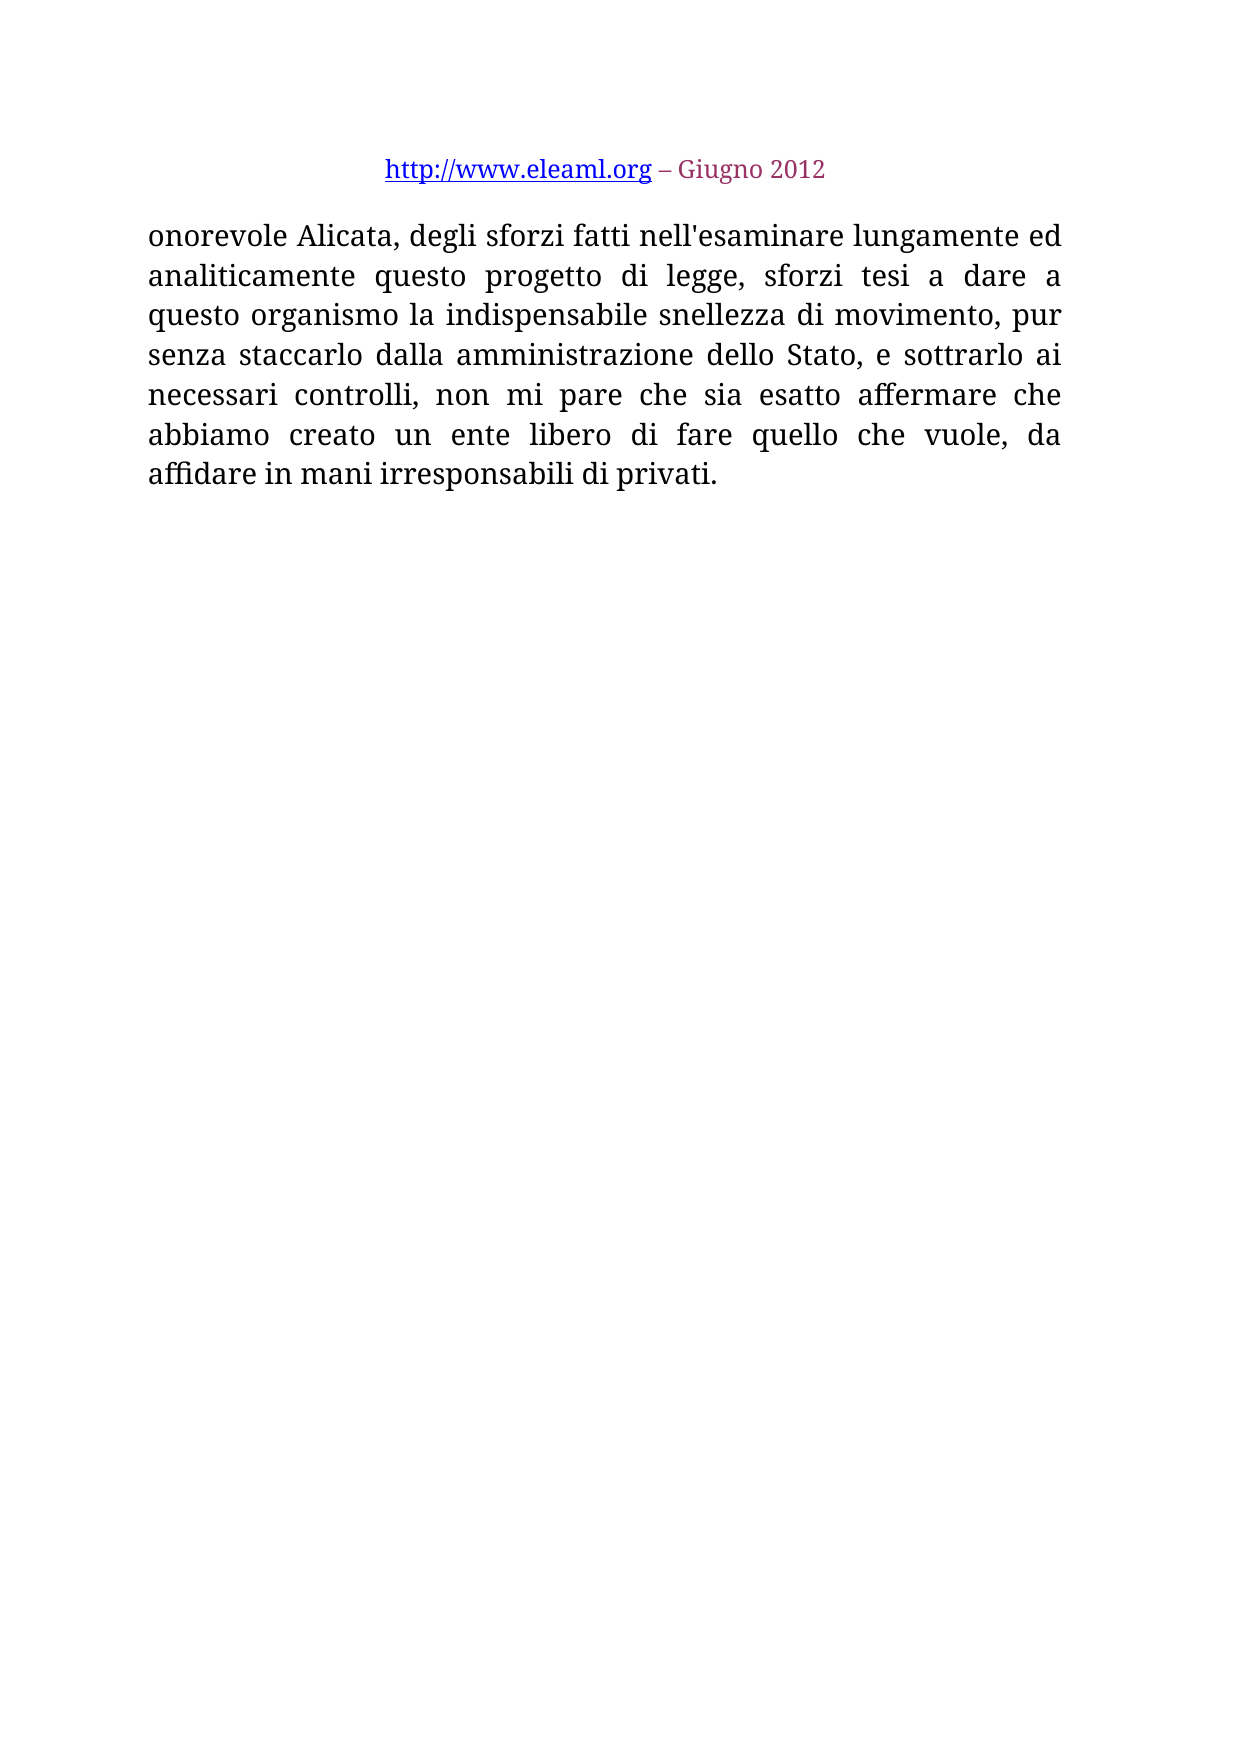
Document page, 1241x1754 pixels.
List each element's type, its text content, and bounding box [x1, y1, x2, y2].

text onorevole Alicata, degli sforzi fatti nell'esaminare lungamente ed analiticamente questo progetto di legge, sforzi tesi a dare a questo organismo la indispensabile snellezza di movimento, pur senza staccarlo dalla amministrazione dello Stato, e sottrarlo ai necessari controlli, non mi pare che sia esatto affermare che abbiamo creato un ente libero di fare quello che vuole, da affidare in mani irresponsabili di privati. [148, 215, 1063, 493]
